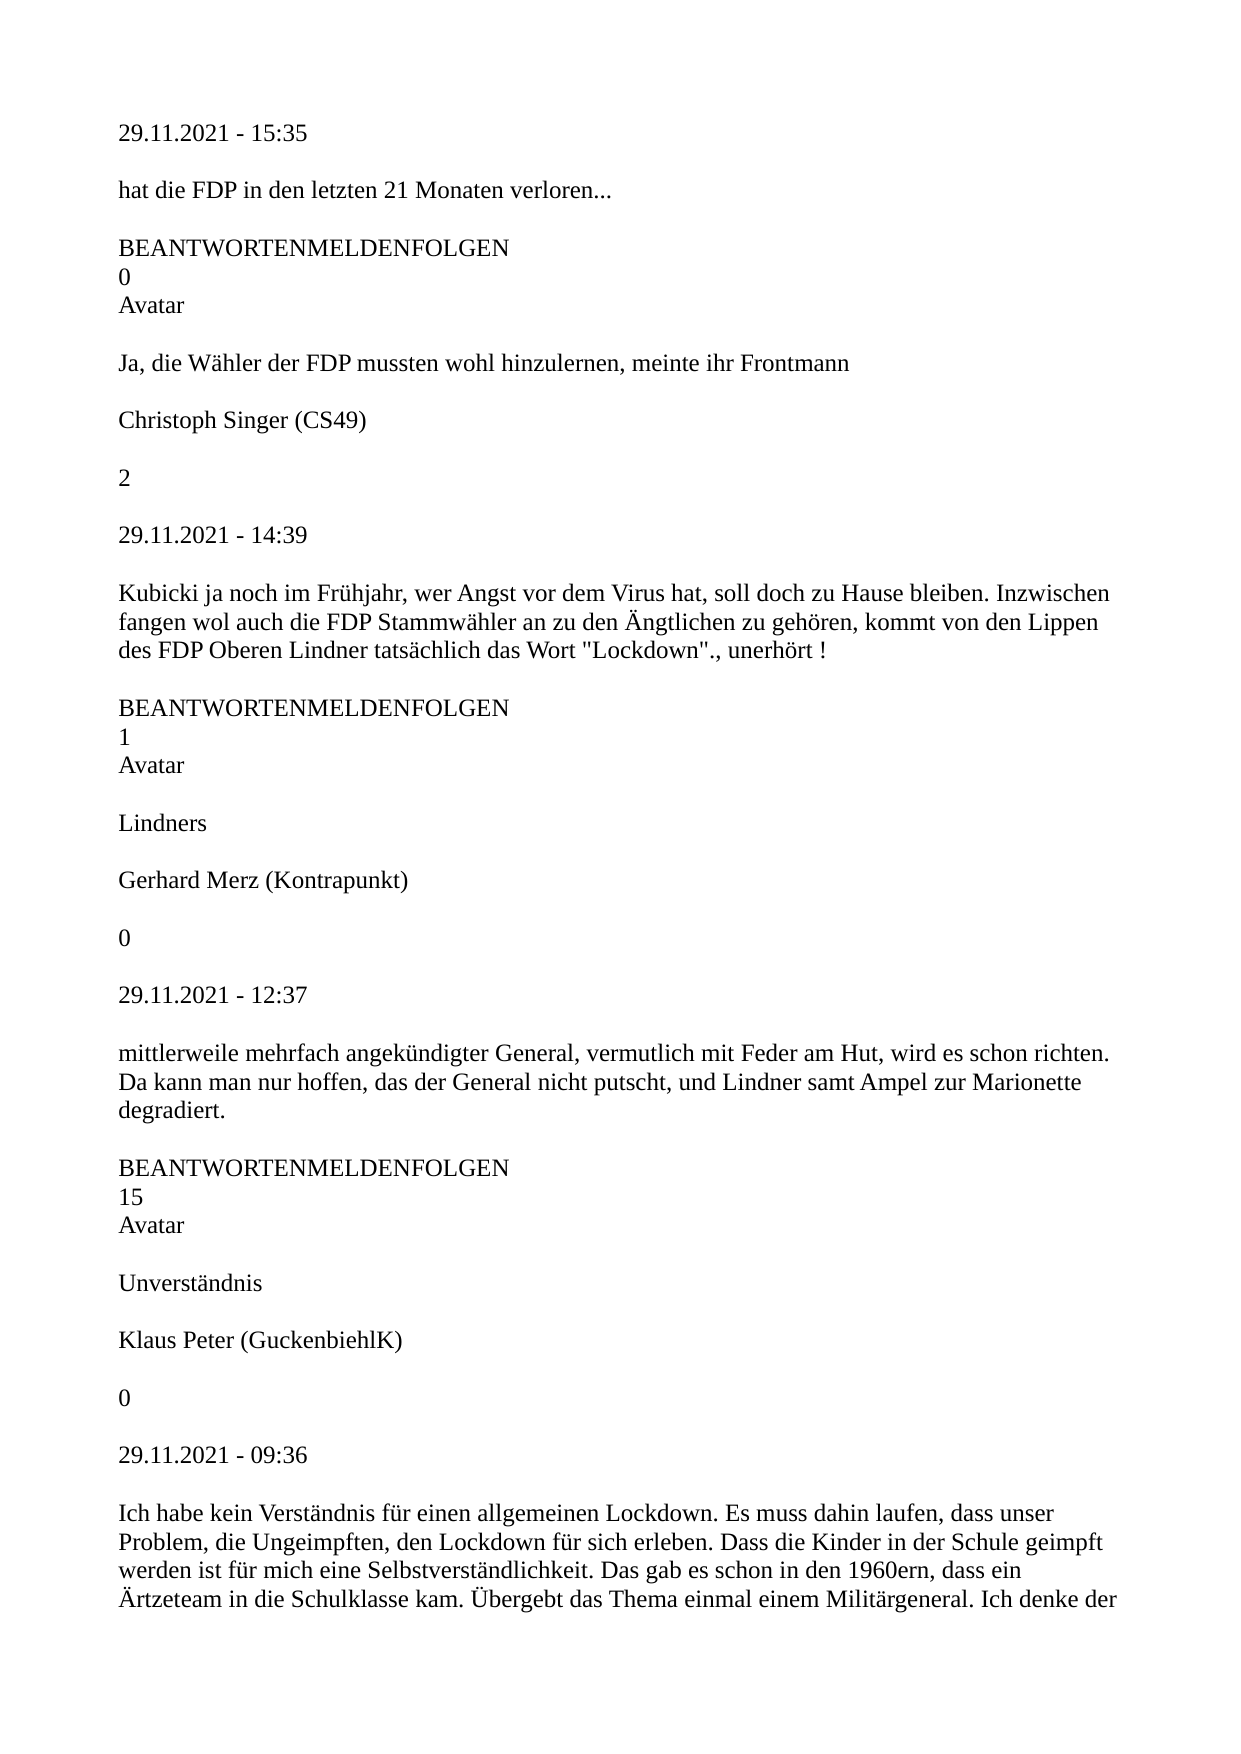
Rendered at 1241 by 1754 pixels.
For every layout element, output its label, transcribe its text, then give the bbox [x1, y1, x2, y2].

text 2 [118, 463, 1122, 492]
text 1 [118, 722, 1122, 751]
text Lindners [118, 808, 1122, 837]
text Da kann man nur hoffen, das der General nicht putscht, und Lindner samt Ampel zur Marionette degradiert. [118, 1067, 1122, 1124]
text Kubicki ja noch im Frühjahr, wer Angst vor dem Virus hat, soll doch zu Hause bleiben. Inzwischen fangen wol auch die FDP Stammwähler an zu den Ängtlichen zu gehören, kommt von den Lippen des FDP Oberen Lindner tatsächlich das Wort "Lockdown"., unerhört ! [118, 578, 1122, 664]
text 0 [118, 262, 1122, 291]
text Ich habe kein Verständnis für einen allgemeinen Lockdown. Es muss dahin laufen, dass unser Problem, die Ungeimpften, den Lockdown für sich erleben. Dass die Kinder in der Schule geimpft werden ist für mich eine Selbstverständlichkeit. Das gab es schon in den 1960ern, dass ein Ärtzeteam in die Schulklasse kam. Übergebt das Thema einmal einem Militärgeneral. Ich denke der [118, 1498, 1122, 1613]
text BEANTWORTENMELDENFOLGEN [118, 233, 1122, 262]
text 29.11.2021 - 12:37 [118, 981, 1122, 1009]
text Avatar [118, 751, 1122, 779]
text Unverständnis [118, 1268, 1122, 1297]
text Ja, die Wähler der FDP mussten wohl hinzulernen, meinte ihr Frontmann [118, 348, 1122, 377]
text 29.11.2021 - 15:35 [118, 118, 1122, 147]
text 0 [118, 923, 1122, 952]
text 29.11.2021 - 14:39 [118, 521, 1122, 549]
text Avatar [118, 1211, 1122, 1239]
text hat die FDP in den letzten 21 Monaten verloren... [118, 176, 1122, 204]
text Avatar [118, 291, 1122, 319]
text BEANTWORTENMELDENFOLGEN [118, 1153, 1122, 1182]
text 15 [118, 1182, 1122, 1211]
text BEANTWORTENMELDENFOLGEN [118, 693, 1122, 722]
text Klaus Peter (GuckenbiehlK) [118, 1326, 1122, 1354]
text Gerhard Merz (Kontrapunkt) [118, 866, 1122, 894]
text mittlerweile mehrfach angekündigter General, vermutlich mit Feder am Hut, wird es schon richten. [118, 1038, 1122, 1067]
text Christoph Singer (CS49) [118, 406, 1122, 434]
text 0 [118, 1383, 1122, 1412]
text 29.11.2021 - 09:36 [118, 1441, 1122, 1469]
